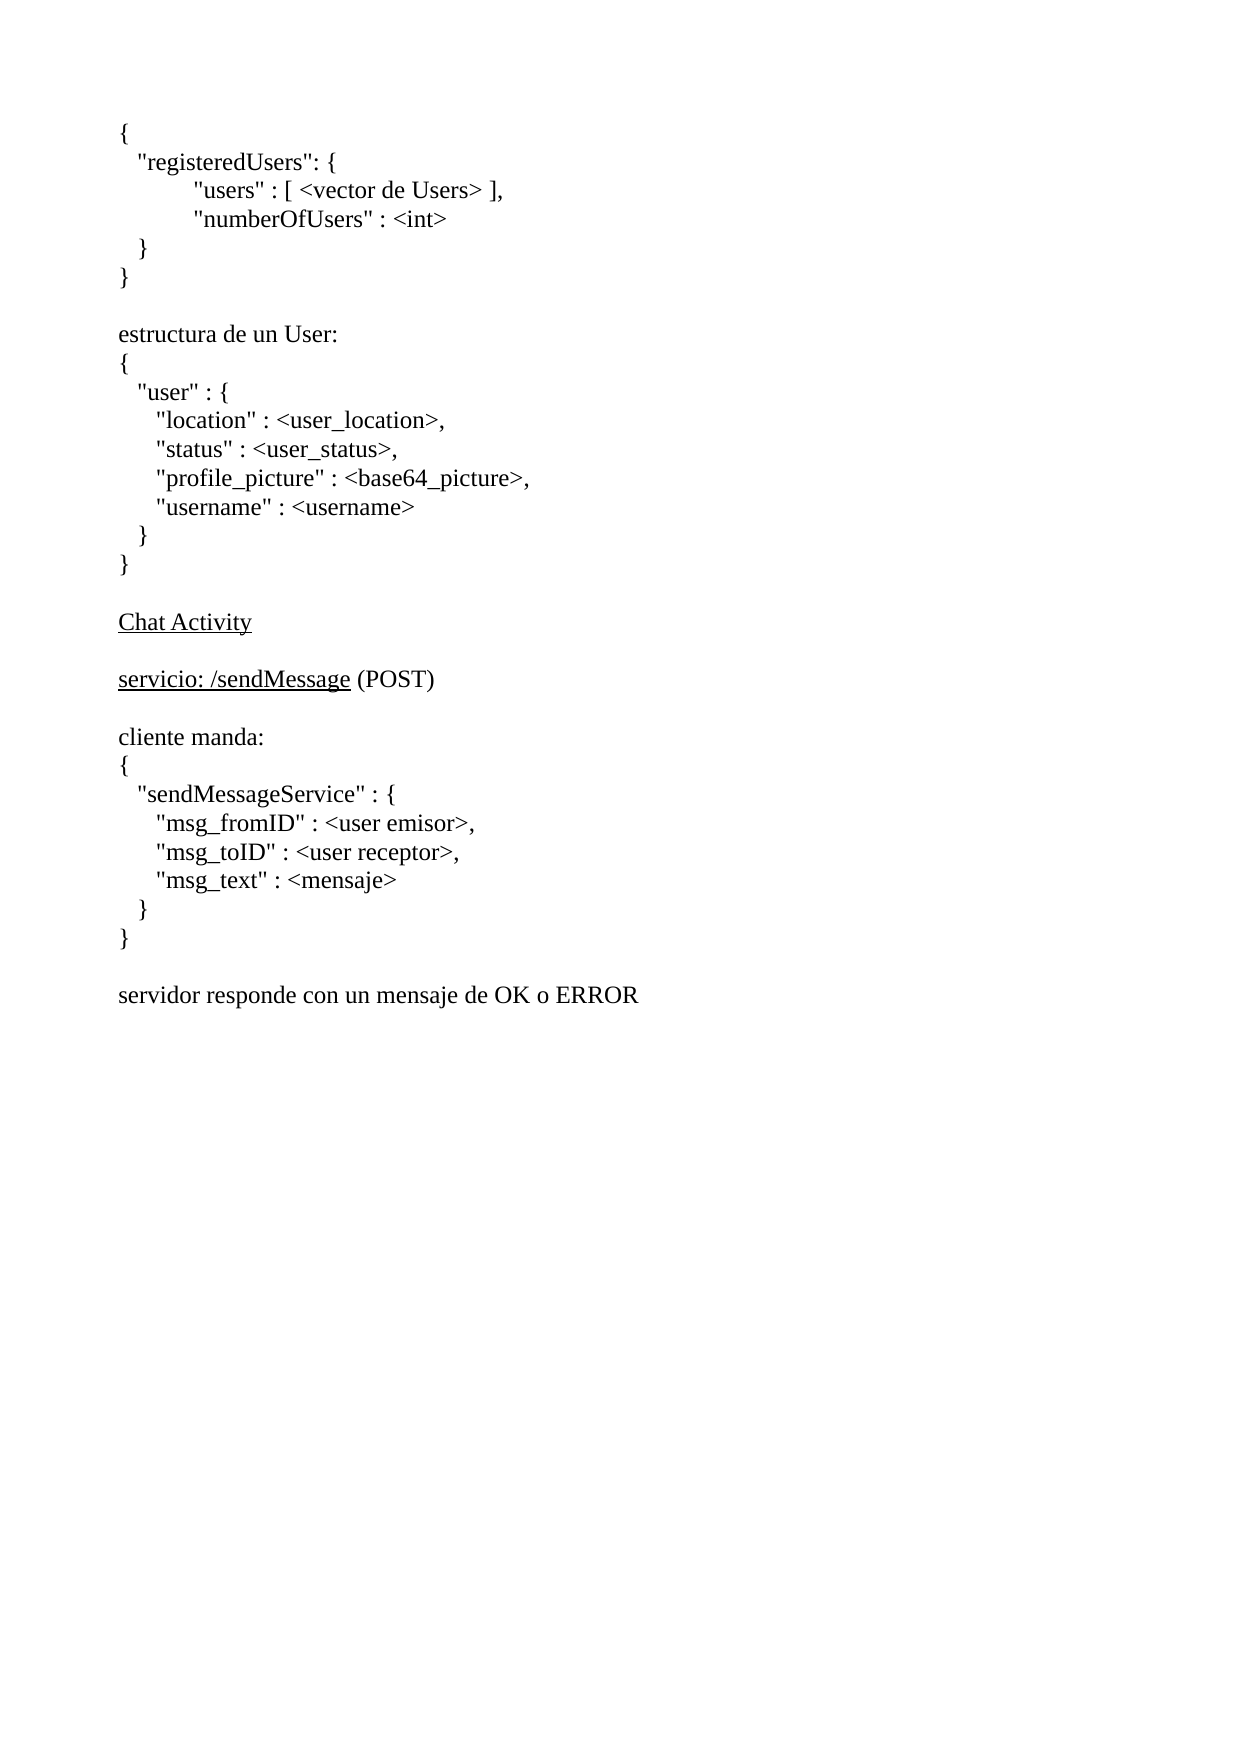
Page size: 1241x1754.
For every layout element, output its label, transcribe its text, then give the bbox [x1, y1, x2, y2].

text "msg_fromID" : <user emisor>, [118, 808, 1122, 837]
text estructura de un User: [118, 319, 1122, 348]
text } [118, 923, 1122, 952]
text servidor responde con un mensaje de OK o ERROR [118, 981, 1122, 1009]
text "msg_toID" : <user receptor>, [118, 837, 1122, 866]
text "users" : [ <vector de Users> ], [118, 176, 1122, 204]
text "profile_picture" : <base64_picture>, [118, 463, 1122, 492]
text "numberOfUsers" : <int> [118, 204, 1122, 233]
text "registeredUsers": { [118, 147, 1122, 176]
text "sendMessageService" : { [118, 779, 1122, 808]
text "msg_text" : <mensaje> [118, 866, 1122, 894]
text } [118, 549, 1122, 578]
text "user" : { [118, 377, 1122, 406]
text { [118, 348, 1122, 377]
text servicio: /sendMessage (POST) [118, 664, 1122, 693]
text "location" : <user_location>, [118, 406, 1122, 434]
text } [118, 894, 1122, 923]
text { [118, 118, 1122, 147]
text Chat Activity [118, 607, 1122, 636]
text "username" : <username> [118, 492, 1122, 521]
text } [118, 521, 1122, 549]
text } [118, 233, 1122, 262]
text { [118, 751, 1122, 779]
text cliente manda: [118, 722, 1122, 751]
text } [118, 262, 1122, 291]
text "status" : <user_status>, [118, 434, 1122, 463]
